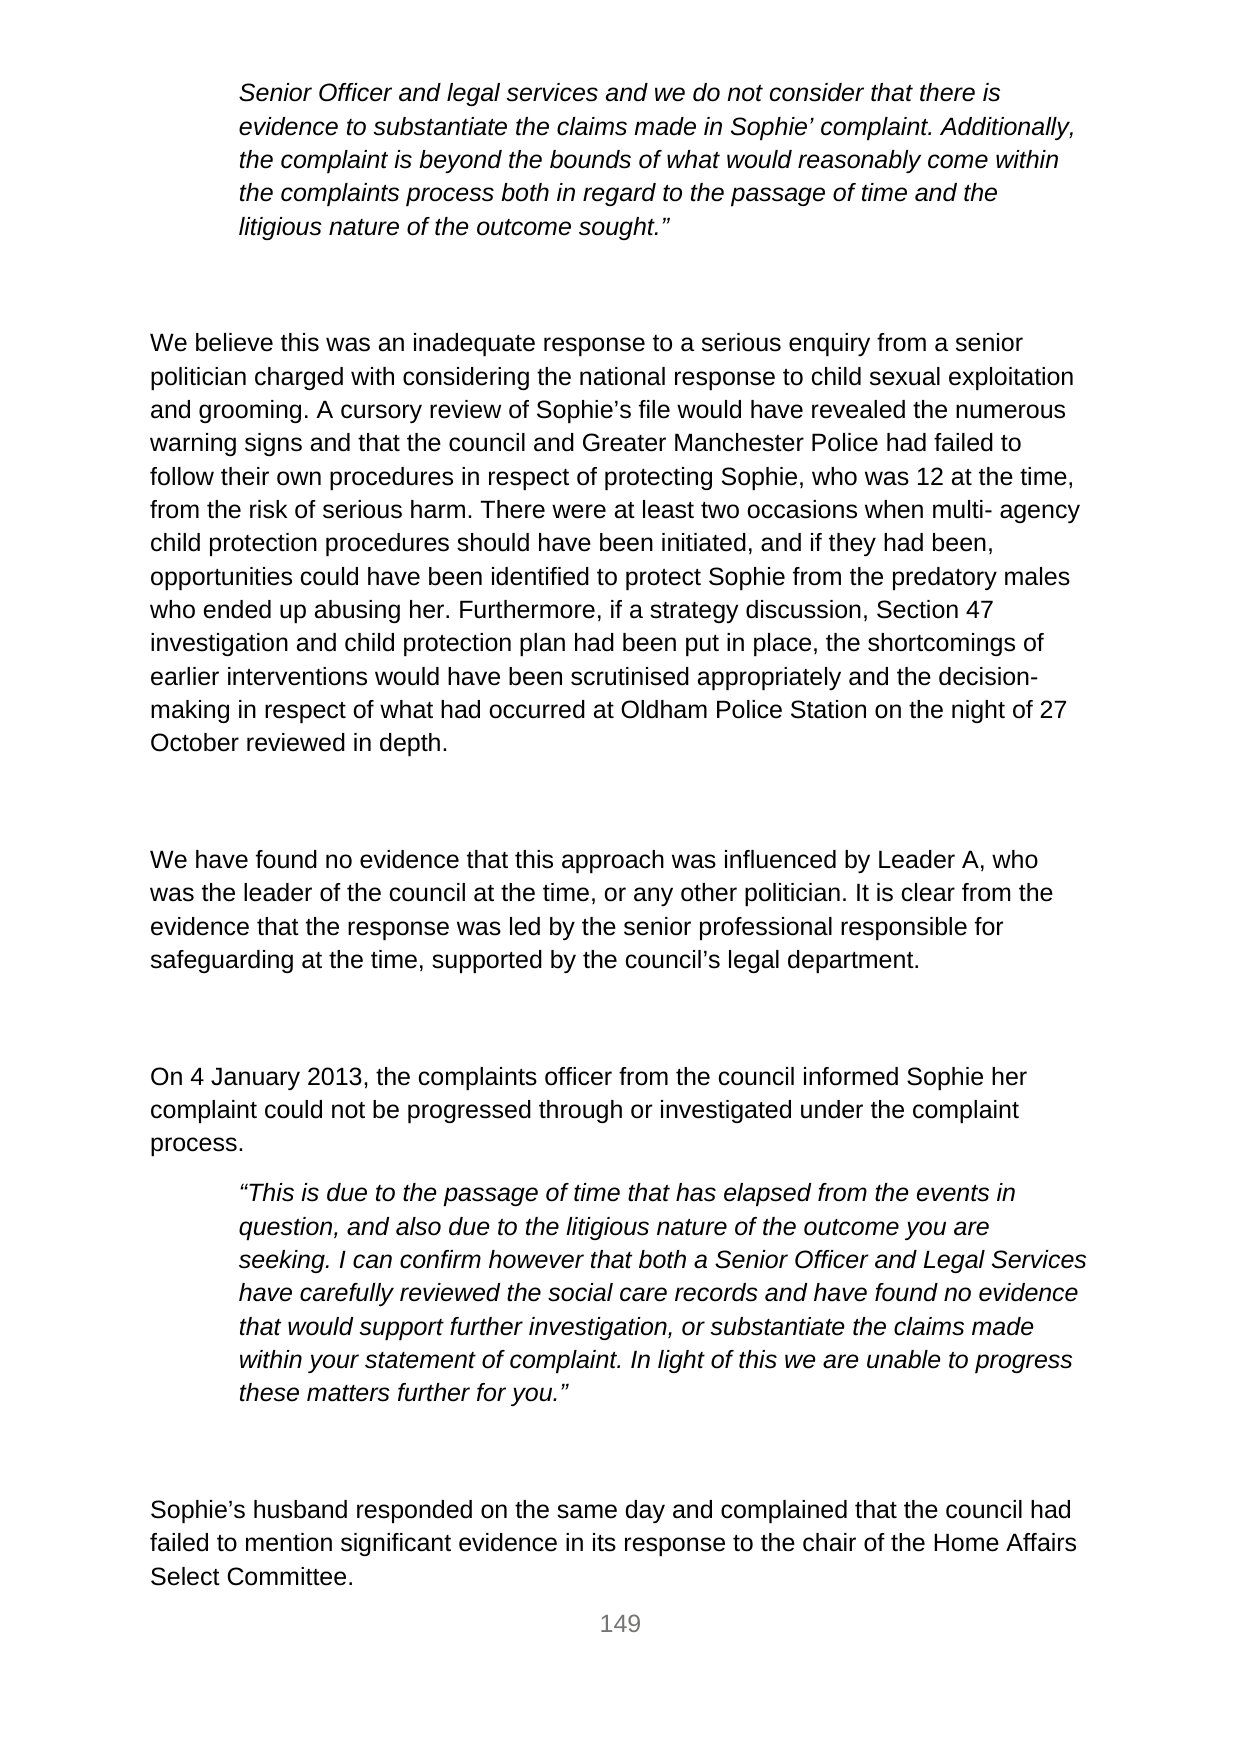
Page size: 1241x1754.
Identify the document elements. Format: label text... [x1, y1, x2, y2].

text “This is due to the passage of time that has elapsed from the events in question, and also due to the litigious nature of the outcome you are seeking. I can confirm however that both a Senior Officer and Legal Services have carefully reviewed the social care records and have found no evidence that would support further investigation, or substantiate the claims made within your statement of complaint. In light of this we are unable to progress these matters further for you.” [239, 1175, 1090, 1408]
text On 4 January 2013, the complaints officer from the council informed Sophie her complaint could not be progressed through or investigated under the complaint process. [150, 1058, 1090, 1158]
text Sophie’s husband responded on the same day and complained that the council had failed to mention significant evidence in its response to the chair of the Home Affairs Select Committee. [150, 1492, 1090, 1592]
text Senior Officer and legal services and we do not consider that there is evidence to substantiate the claims made in Sophie’ complaint. Additionally, the complaint is beyond the bounds of what would reasonably come within the complaints process both in regard to the passage of time and the litigious nature of the outcome sought.” [239, 75, 1090, 242]
text We have found no evidence that this approach was influenced by Leader A, who was the leader of the council at the time, or any other politician. It is clear from the evidence that the response was led by the senior professional responsible for safeguarding at the time, supported by the council’s legal department. [150, 842, 1090, 975]
text We believe this was an inadequate response to a serious enquiry from a senior politician charged with considering the national response to child sexual exploitation and grooming. A cursory review of Sophie’s file would have revealed the numerous warning signs and that the council and Greater Manchester Police had failed to follow their own procedures in respect of protecting Sophie, who was 12 at the time, from the risk of serious harm. There were at least two occasions when multi- agency child protection procedures should have been initiated, and if they had been, opportunities could have been identified to protect Sophie from the predatory males who ended up abusing her. Furthermore, if a strategy discussion, Section 47 investigation and child protection plan had been put in place, the shortcomings of earlier interventions would have been scrutinised appropriately and the decision-making in respect of what had occurred at Oldham Police Station on the night of 27 October reviewed in depth. [150, 325, 1090, 758]
